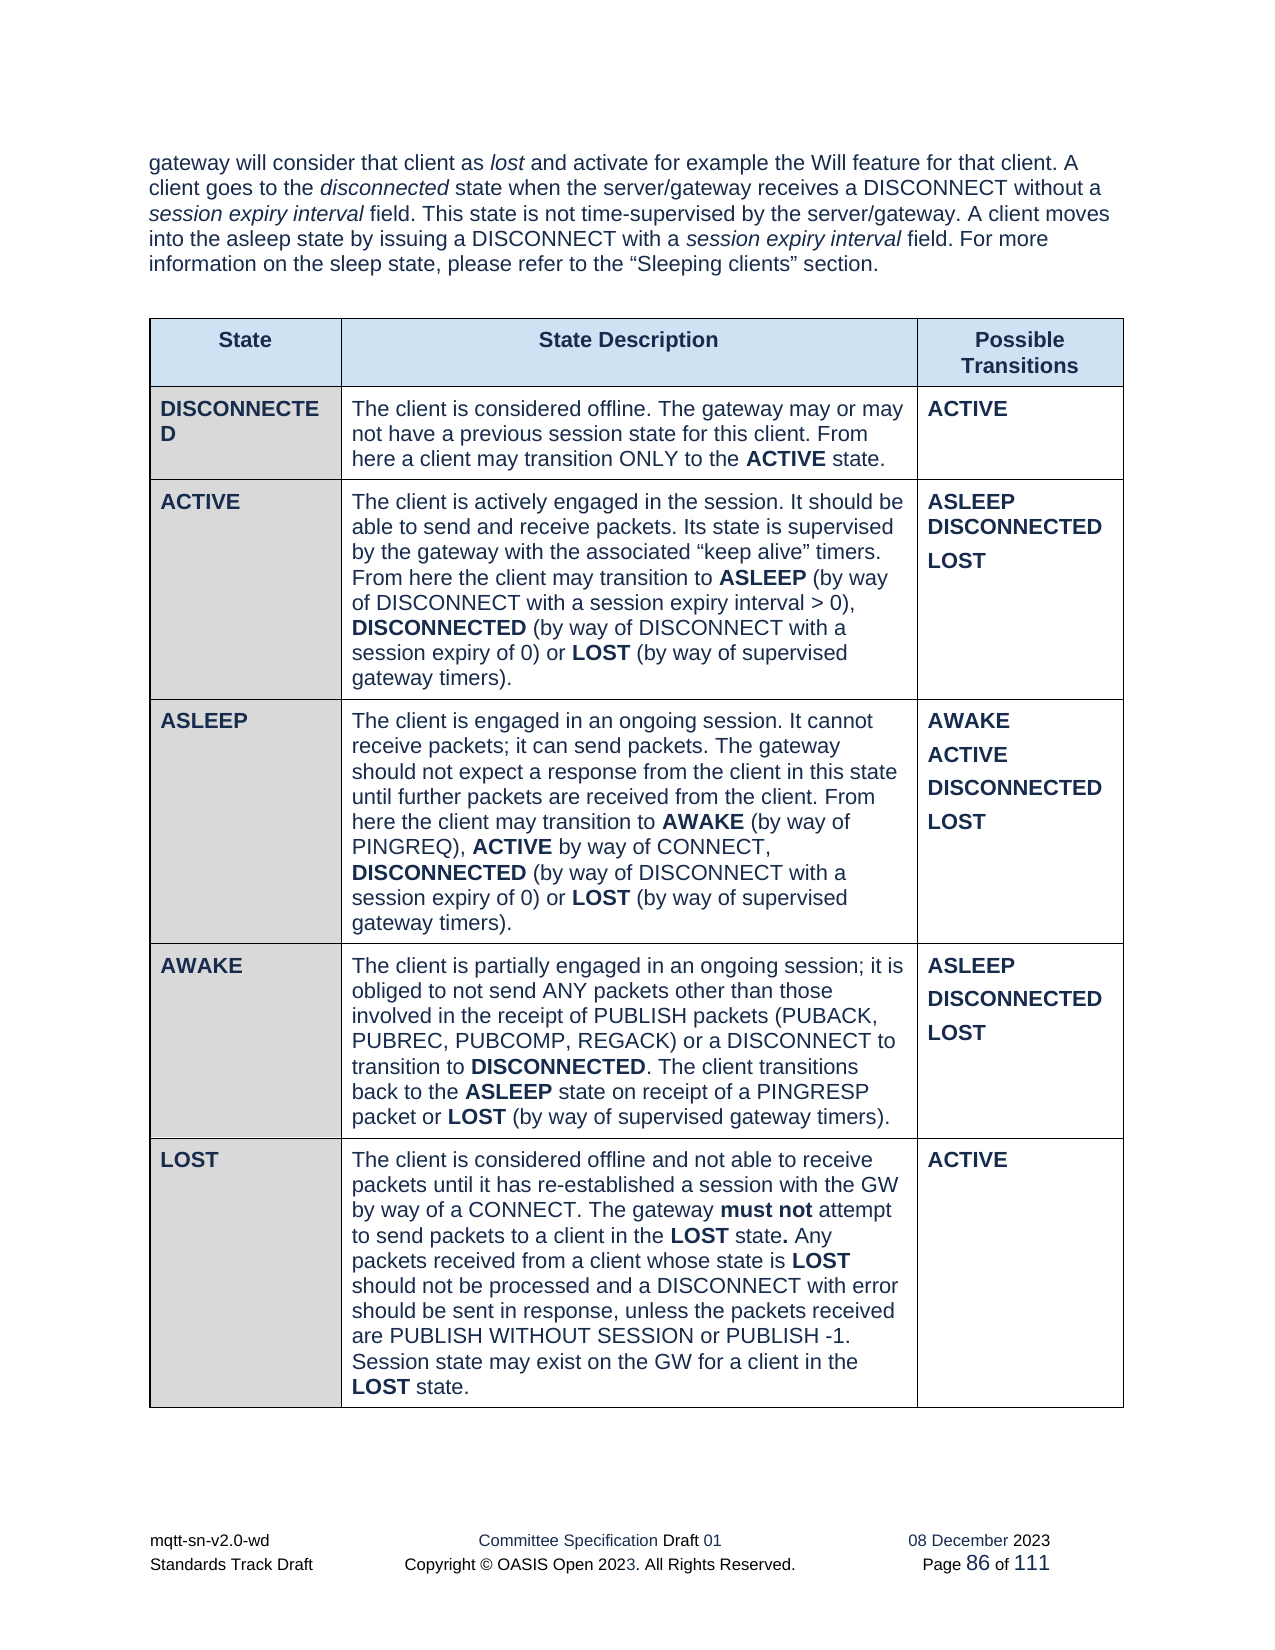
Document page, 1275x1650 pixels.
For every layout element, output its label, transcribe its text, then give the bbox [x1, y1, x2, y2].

table_cell The client is partially engaged in an ongoing session; it is obliged to not send ANY packets other than those involved in the receipt of PUBLISH packets (PUBACK, PUBREC, PUBCOMP, REGACK) or a DISCONNECT to transition to DISCONNECTED. The client transitions back to the ASLEEP state on receipt of a PINGRESP packet or LOST (by way of supervised gateway timers). [342, 944, 917, 1137]
table_cell ACTIVE [151, 480, 341, 699]
table_cell AWAKE ACTIVE DISCONNECTED LOST [918, 700, 1123, 943]
table_cell The client is considered offline and not able to receive packets until it has re-established a session with the GW by way of a CONNECT. The gateway must not attempt to send packets to a client in the LOST state. Any packets received from a client whose state is LOST should not be processed and a DISCONNECT with error should be sent in response, unless the packets received are PUBLISH WITHOUT SESSION or PUBLISH -1. Session state may exist on the GW for a client in the LOST state. [342, 1139, 917, 1407]
table_cell LOST [151, 1139, 341, 1407]
table_cell ACTIVE [918, 1139, 1123, 1407]
table_header Possible Transitions [918, 319, 1123, 386]
table_cell ACTIVE [918, 387, 1123, 479]
table_cell ASLEEP [151, 700, 341, 943]
table_cell DISCONNECTED [151, 387, 341, 479]
table_cell ASLEEP DISCONNECTED LOST [918, 944, 1123, 1137]
text gateway will consider that client as lost and activate for example the Will feature for that client. A client goes to the disconnected state when the server/gateway receives a DISCONNECT without a session expiry interval field. This state is not time-supervised by the server/gateway. A client moves into the asleep state by issuing a DISCONNECT with a session expiry interval field. For more information on the sleep state, please refer to the “Sleeping clients” section. [148, 150, 1124, 276]
table_cell ASLEEP DISCONNECTED LOST [918, 480, 1123, 699]
table_cell AWAKE [151, 944, 341, 1137]
table_header State [151, 319, 341, 386]
table_header State Description [342, 319, 917, 386]
table_cell The client is actively engaged in the session. It should be able to send and receive packets. Its state is supervised by the gateway with the associated “keep alive” timers. From here the client may transition to ASLEEP (by way of DISCONNECT with a session expiry interval > 0), DISCONNECTED (by way of DISCONNECT with a session expiry of 0) or LOST (by way of supervised gateway timers). [342, 480, 917, 699]
table_cell The client is engaged in an ongoing session. It cannot receive packets; it can send packets. The gateway should not expect a response from the client in this state until further packets are received from the client. From here the client may transition to AWAKE (by way of PINGREQ), ACTIVE by way of CONNECT, DISCONNECTED (by way of DISCONNECT with a session expiry of 0) or LOST (by way of supervised gateway timers). [342, 700, 917, 943]
table_cell The client is considered offline. The gateway may or may not have a previous session state for this client. From here a client may transition ONLY to the ACTIVE state. [342, 387, 917, 479]
